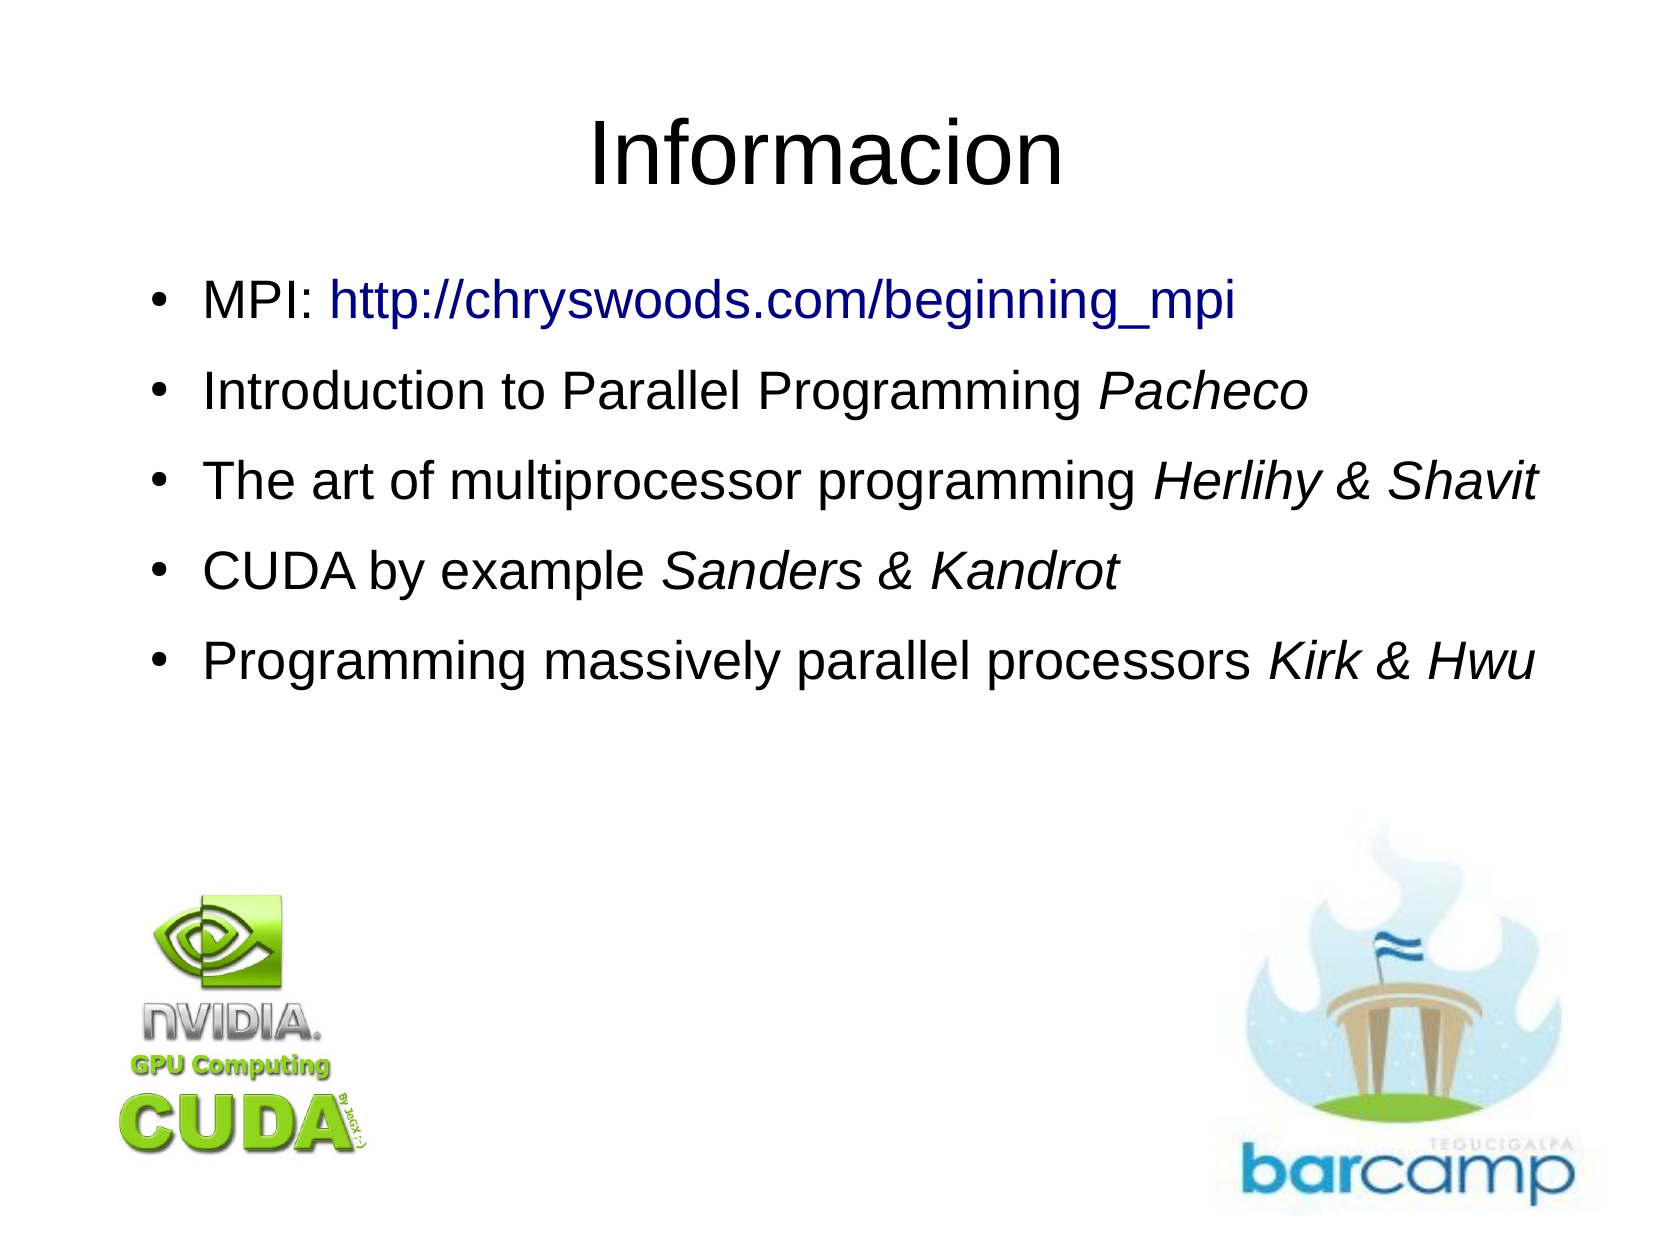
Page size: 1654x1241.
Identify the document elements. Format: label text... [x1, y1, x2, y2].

title Informacion [82, 49, 1571, 257]
picture [1215, 1089, 1606, 1216]
list MPI: http://chryswoods.com/beginning_mpi Introduction to Parallel Programming Pacheco The art of multiprocessor programming Herlihy & Shavit CUDA by example Sanders & Kandrot Programming massively parallel processors Kirk & Hwu [131, 270, 1621, 1089]
picture [82, 883, 385, 1185]
